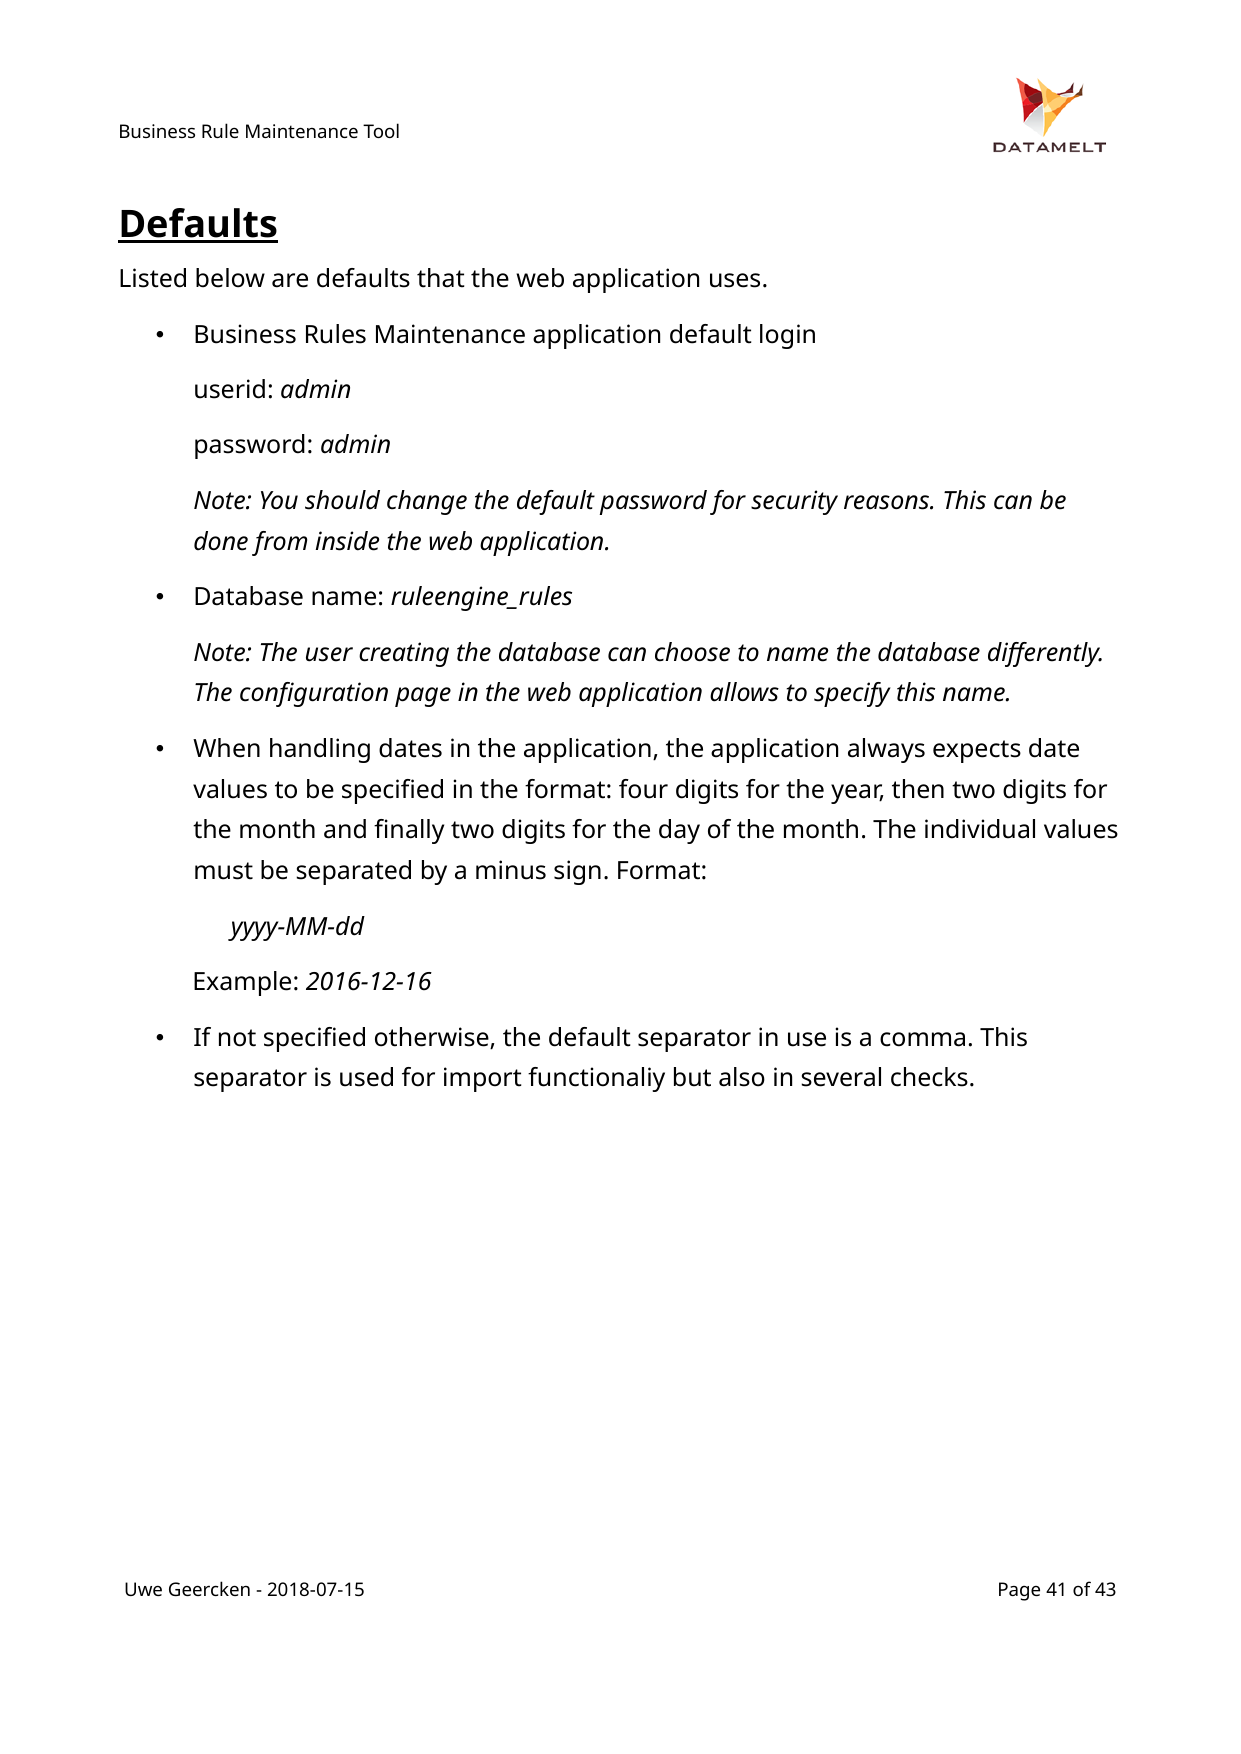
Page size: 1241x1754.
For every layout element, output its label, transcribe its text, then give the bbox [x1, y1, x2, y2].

list password: admin [156, 427, 1122, 461]
text Listed below are defaults that the web application uses. [118, 261, 1122, 295]
list Database name: ruleengine_rules [156, 579, 1122, 613]
picture [992, 69, 1107, 160]
list Note: You should change the default password for security reasons. This can be done from inside the web application. [156, 482, 1122, 557]
subtitle Defaults [118, 197, 1122, 248]
list Note: The user creating the database can choose to name the database differently. The configuration page in the web application allows to specify this name. [156, 634, 1122, 709]
list If not specified otherwise, the default separator in use is a comma. This separator is used for import functionaliy but also in several checks. [156, 1019, 1122, 1094]
list yyyy-MM-dd [193, 908, 1122, 942]
list userid: admin [156, 372, 1122, 406]
list When handling dates in the application, the application always expects date values to be specified in the format: four digits for the year, then two digits for the month and finally two digits for the day of the month. The individual values must be separated by a minus sign. Format: [156, 730, 1122, 887]
list Business Rules Maintenance application default login [156, 316, 1122, 350]
text Example: 2016-12-16 [118, 964, 1122, 998]
